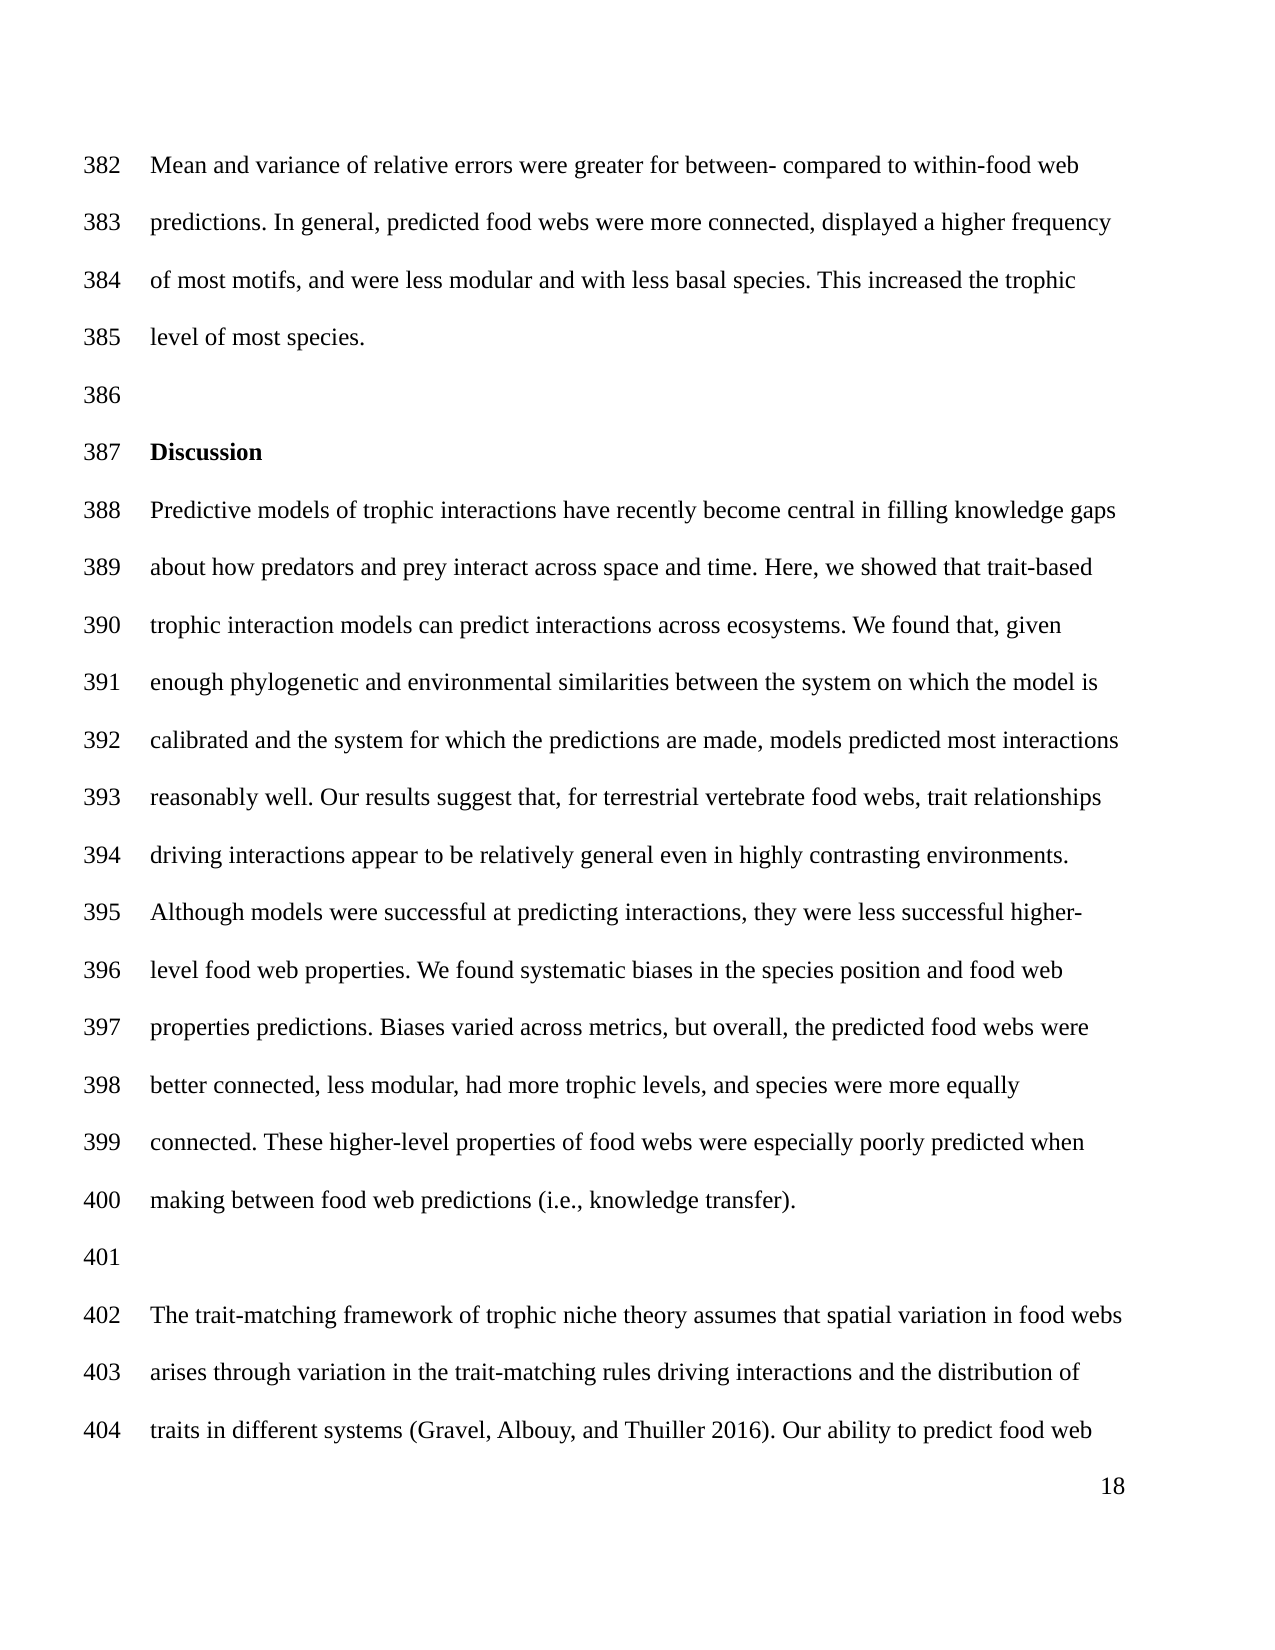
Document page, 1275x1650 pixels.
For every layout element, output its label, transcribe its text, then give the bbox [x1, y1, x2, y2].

text Discussion [150, 437, 1125, 466]
text Predictive models of trophic interactions have recently become central in filling knowledge gaps about how predators and prey interact across space and time. Here, we showed that trait-based trophic interaction models can predict interactions across ecosystems. We found that, given enough phylogenetic and environmental similarities between the system on which the model is calibrated and the system for which the predictions are made, models predicted most interactions reasonably well. Our results suggest that, for terrestrial vertebrate food webs, trait relationships driving interactions appear to be relatively general even in highly contrasting environments. Although models were successful at predicting interactions, they were less successful higher-level food web properties. We found systematic biases in the species position and food web properties predictions. Biases varied across metrics, but overall, the predicted food webs were better connected, less modular, had more trophic levels, and species were more equally connected. These higher-level properties of food webs were especially poorly predicted when making between food web predictions (i.e., knowledge transfer). [150, 495, 1125, 1214]
text The trait-matching framework of trophic niche theory assumes that spatial variation in food webs arises through variation in the trait-matching rules driving interactions and the distribution of traits in different systems (Gravel, Albouy, and Thuiller 2016). Our ability to predict food web [150, 1300, 1125, 1444]
text Mean and variance of relative errors were greater for between- compared to within-food web predictions. In general, predicted food webs were more connected, displayed a higher frequency of most motifs, and were less modular and with less basal species. This increased the trophic level of most species. [150, 150, 1125, 351]
